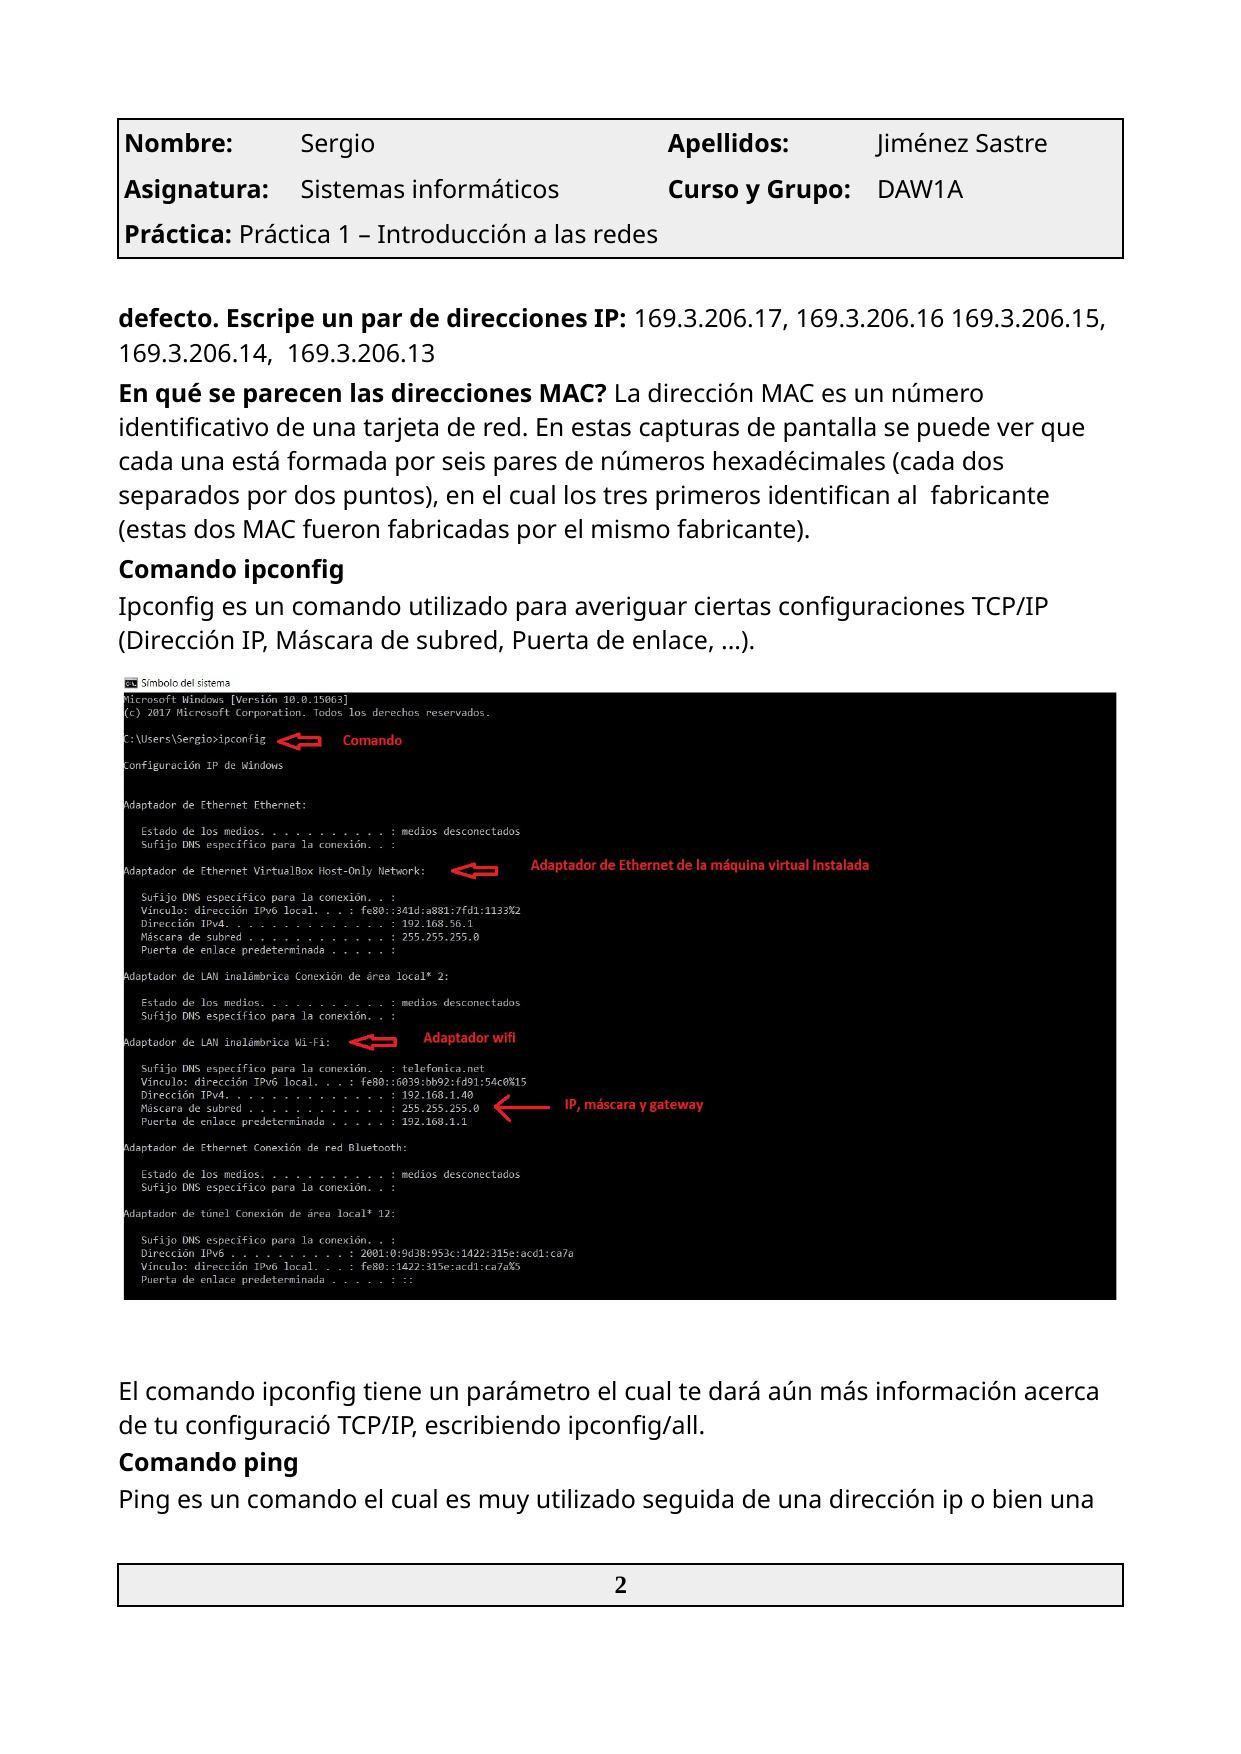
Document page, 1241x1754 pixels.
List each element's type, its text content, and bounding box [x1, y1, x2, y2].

picture [123, 674, 1117, 1300]
text Ipconfig es un comando utilizado para averiguar ciertas configuraciones TCP/IP (Dirección IP, Máscara de subred, Puerta de enlace, ...). [118, 588, 1122, 657]
text Comando ping [118, 1445, 1122, 1479]
text En qué se parecen las direcciones MAC? La dirección MAC es un número identificativo de una tarjeta de red. En estas capturas de pantalla se puede ver que cada una está formada por seis pares de números hexadécimales (cada dos separados por dos puntos), en el cual los tres primeros identifican al fabricante (estas dos MAC fueron fabricadas por el mismo fabricante). [118, 375, 1122, 546]
text Comando ipconfig [118, 551, 1122, 586]
text defecto. Escripe un par de direcciones IP: 169.3.206.17, 169.3.206.16 169.3.206.15, 169.3.206.14, 169.3.206.13 [118, 301, 1122, 369]
table_header [118, 1300, 1122, 1334]
table_header [118, 668, 1122, 1299]
text Ping es un comando el cual es muy utilizado seguida de una dirección ip o bien una [118, 1482, 1122, 1516]
text El comando ipconfig tiene un parámetro el cual te dará aún más información acerca de tu configuració TCP/IP, escribiendo ipconfig/all. [118, 1374, 1122, 1442]
